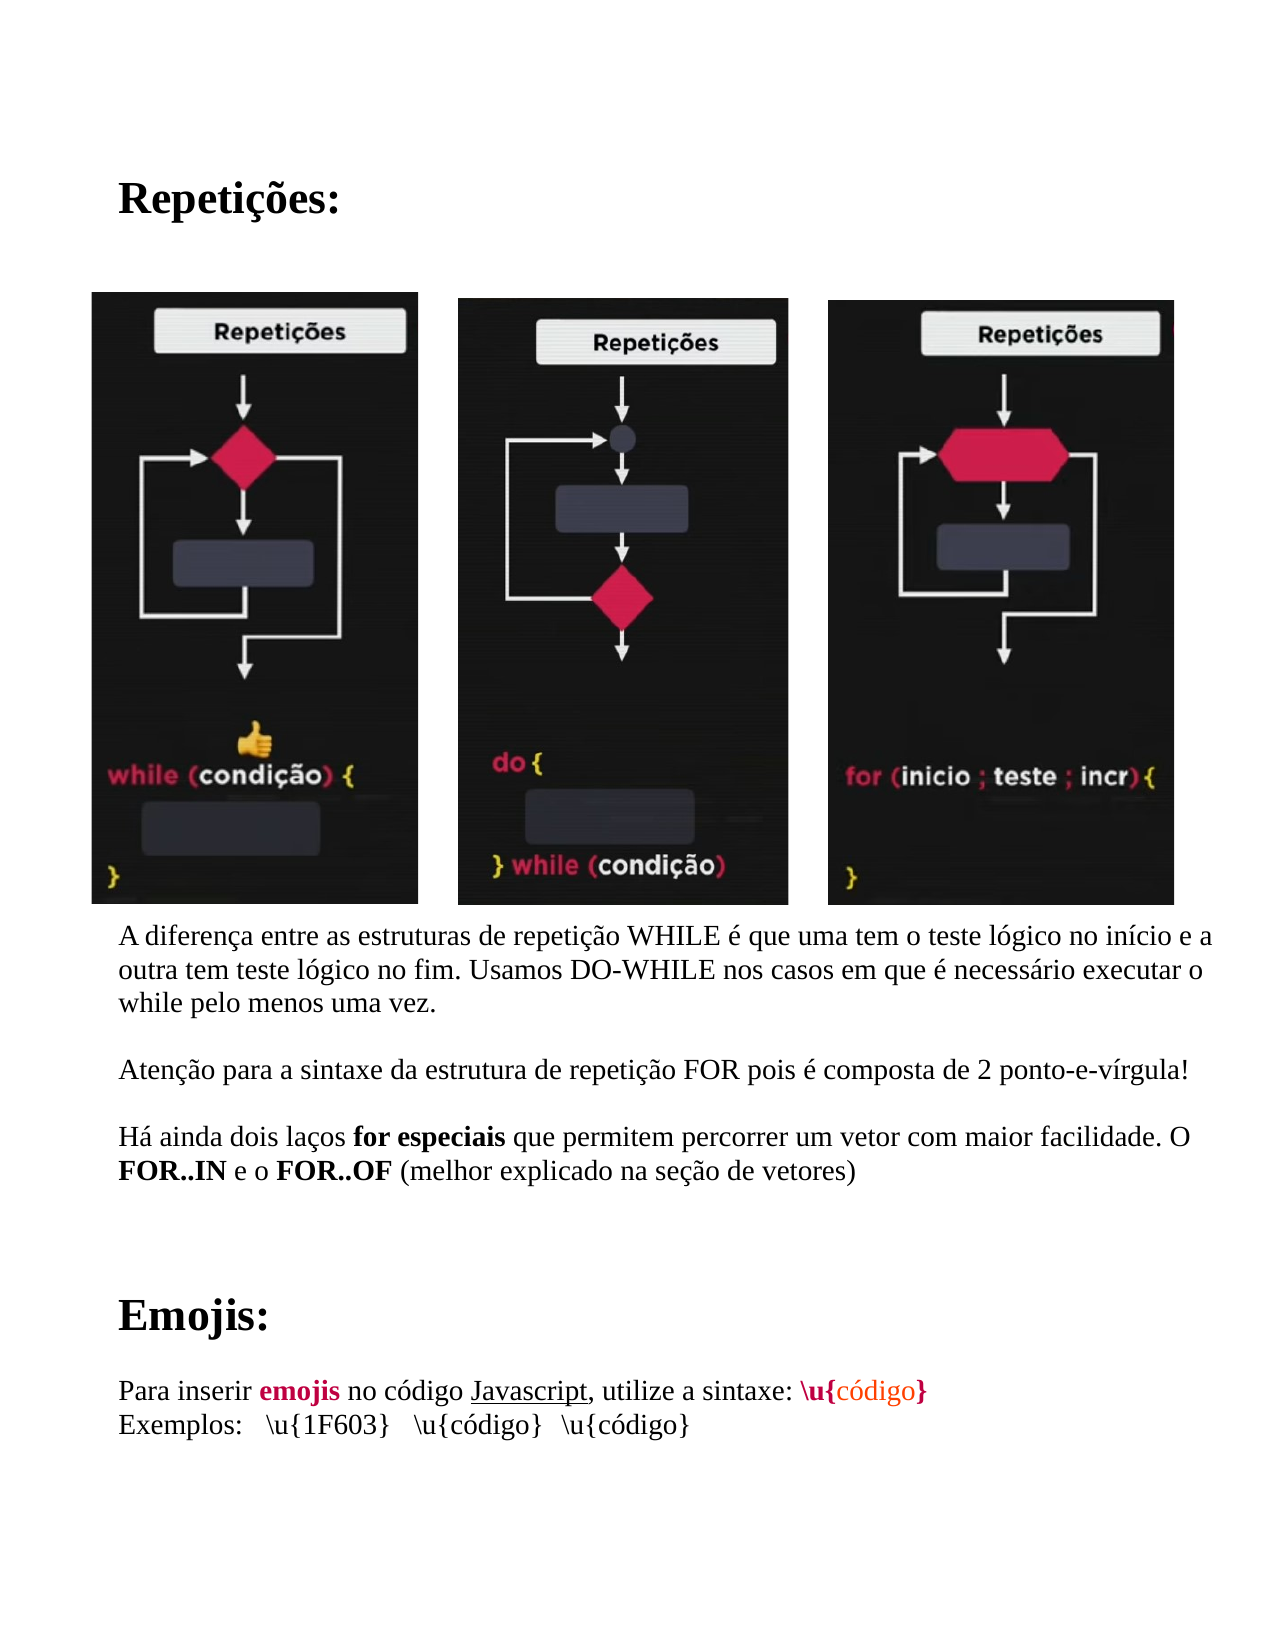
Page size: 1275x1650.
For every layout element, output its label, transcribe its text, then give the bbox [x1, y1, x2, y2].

picture [91, 292, 419, 904]
picture [458, 298, 789, 905]
text Exemplos: \u{1F603} \u{código} \u{código} [118, 1407, 1217, 1441]
text Repetições: [118, 171, 1217, 223]
text Emojis: [118, 1287, 1217, 1340]
picture [828, 300, 1175, 905]
text Atenção para a sintaxe da estrutura de repetição FOR pois é composta de 2 ponto-e-vírgula! [118, 1052, 1217, 1086]
text A diferença entre as estruturas de repetição WHILE é que uma tem o teste lógico no início e a outra tem teste lógico no fim. Usamos DO-WHILE nos casos em que é necessário executar o while pelo menos uma vez. [118, 918, 1217, 1019]
text Para inserir emojis no código Javascript, utilize a sintaxe: \u{código} [118, 1373, 1217, 1407]
text Há ainda dois laços for especiais que permitem percorrer um vetor com maior facilidade. O FOR..IN e o FOR..OF (melhor explicado na seção de vetores) [118, 1119, 1217, 1187]
